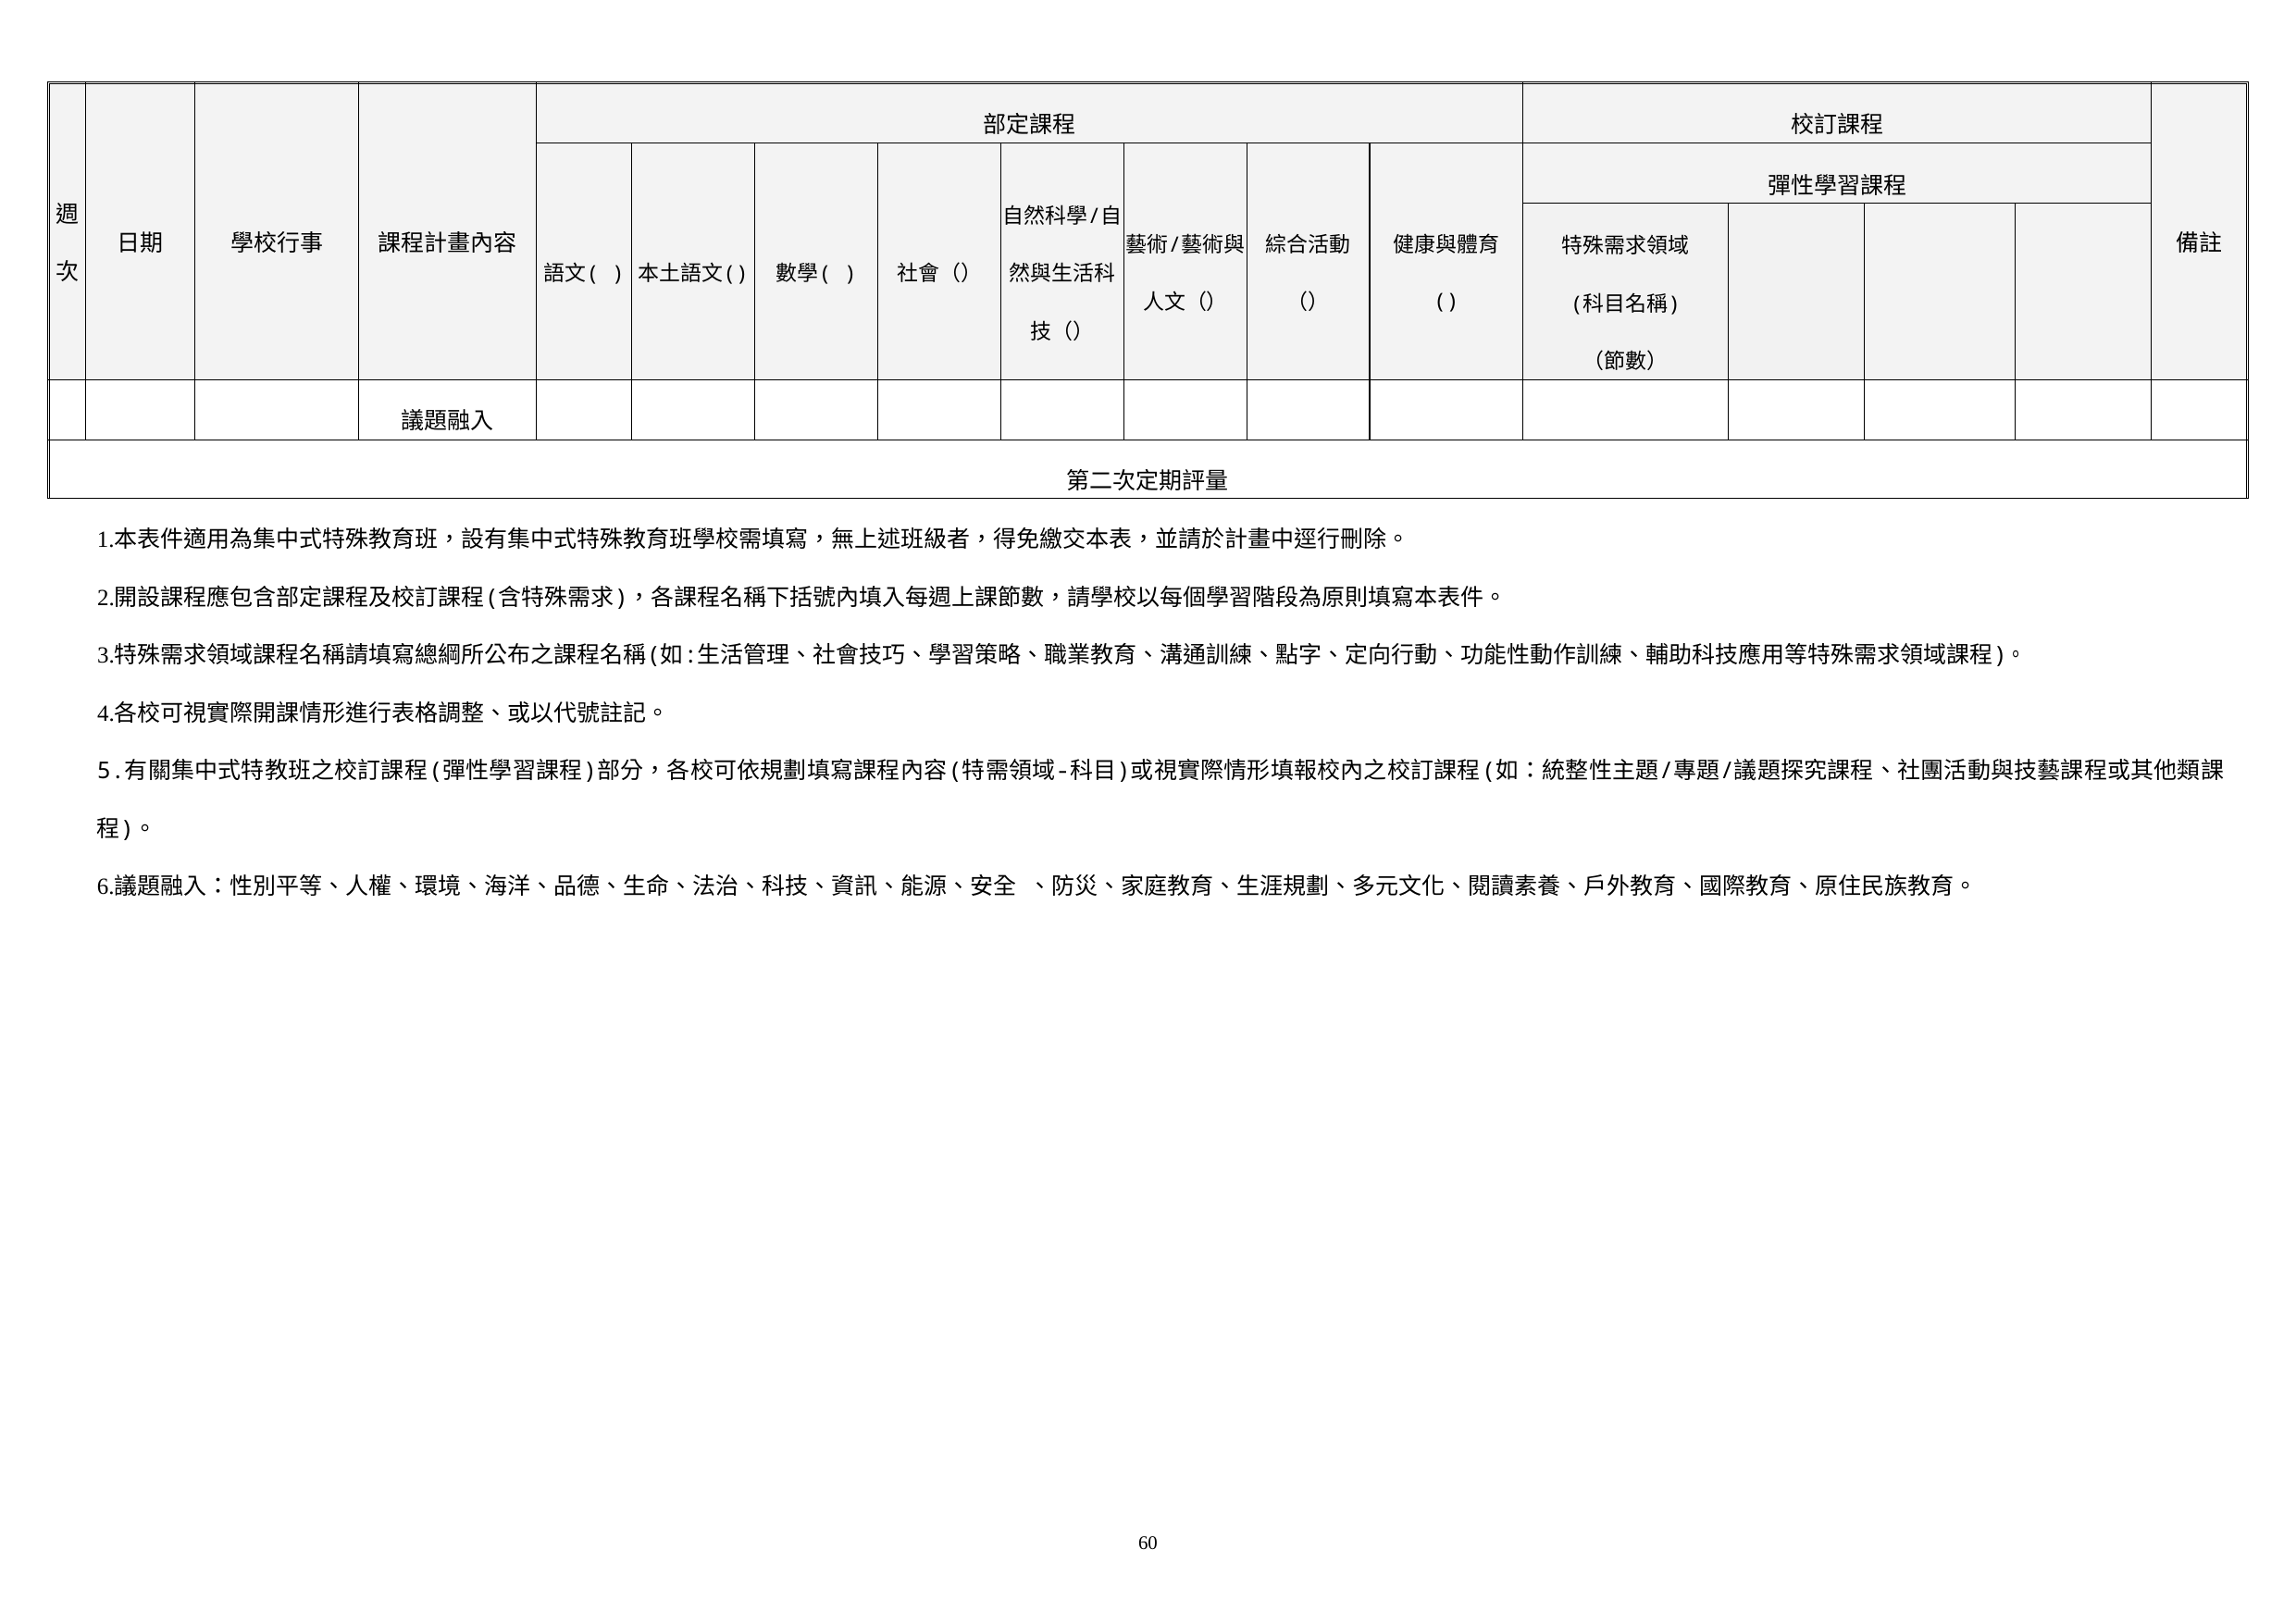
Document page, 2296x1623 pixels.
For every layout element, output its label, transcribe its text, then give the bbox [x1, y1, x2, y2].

table_cell 第二次定期評量 [50, 440, 2246, 498]
table_cell [1523, 380, 1728, 440]
table_cell 彈性學習課程 [1523, 143, 2151, 203]
table_cell [1124, 380, 1247, 440]
table_cell [1001, 380, 1123, 440]
table_cell 健康與體育 () [1371, 143, 1522, 379]
table_header 課程計畫內容 [359, 84, 536, 379]
table_cell [537, 380, 631, 440]
table_header 校訂課程 [1523, 84, 2151, 142]
table_cell 語文( ) [537, 143, 631, 379]
table_header 備註 [2152, 84, 2246, 379]
list 特殊需求領域課程名稱請填寫總綱所公布之課程名稱(如:生活管理、社會技巧、學習策略、職業教育、溝通訓練、點字、定向行動、功能性動作訓練、輔助科技應用等特殊需求領域課程)。 [97, 614, 2226, 673]
table_header 日期 [86, 84, 194, 379]
table_cell [1865, 380, 2015, 440]
list 議題融入：性別平等、人權、環境、海洋、品德、生命、法治、科技、資訊、能源、安全 、防災、家庭教育、生涯規劃、多元文化、閱讀素養、戶外教育、國際教育、原住民族教育。 [96, 846, 2226, 904]
table_cell 社會（） [878, 143, 1000, 379]
table_cell 藝術/藝術與人文（） [1124, 143, 1247, 379]
table_cell [878, 380, 1000, 440]
table_cell [1729, 204, 1864, 379]
table_header 部定課程 [537, 84, 1522, 142]
list 開設課程應包含部定課程及校訂課程(含特殊需求)，各課程名稱下括號內填入每週上課節數，請學校以每個學習階段為原則填寫本表件。 [97, 557, 2226, 614]
list 本表件適用為集中式特殊教育班，設有集中式特殊教育班學校需填寫，無上述班級者，得免繳交本表，並請於計畫中逕行刪除。 [96, 499, 2226, 557]
table_cell 自然科學/自然與生活科技（） [1001, 143, 1123, 379]
table_header 週次 [50, 84, 85, 379]
table_cell [2152, 380, 2246, 440]
table_cell 數學( ) [755, 143, 877, 379]
table_cell [632, 380, 754, 440]
list 各校可視實際開課情形進行表格調整、或以代號註記。 [97, 673, 2226, 730]
table_cell [1729, 380, 1864, 440]
table_cell [2016, 204, 2151, 379]
table_cell [50, 380, 85, 440]
table_cell [86, 380, 194, 440]
table_header 學校行事 [195, 84, 358, 379]
table_cell 綜合活動（） [1247, 143, 1369, 379]
table_cell [195, 380, 358, 440]
table_cell 特殊需求領域 (科目名稱) （節數） [1523, 204, 1728, 379]
table_cell [2016, 380, 2151, 440]
table_cell [1371, 380, 1522, 440]
list 有關集中式特教班之校訂課程(彈性學習課程)部分，各校可依規劃填寫課程內容(特需領域-科目)或視實際情形填報校內之校訂課程(如：統整性主題/專題/議題探究課程、社團活動與技藝課程或其他類課程)。 [96, 730, 2226, 846]
table_cell 議題融入 [359, 380, 536, 440]
table_cell [755, 380, 877, 440]
table_cell 本土語文() [632, 143, 754, 379]
table_cell [1865, 204, 2015, 379]
table_cell [1247, 380, 1369, 440]
